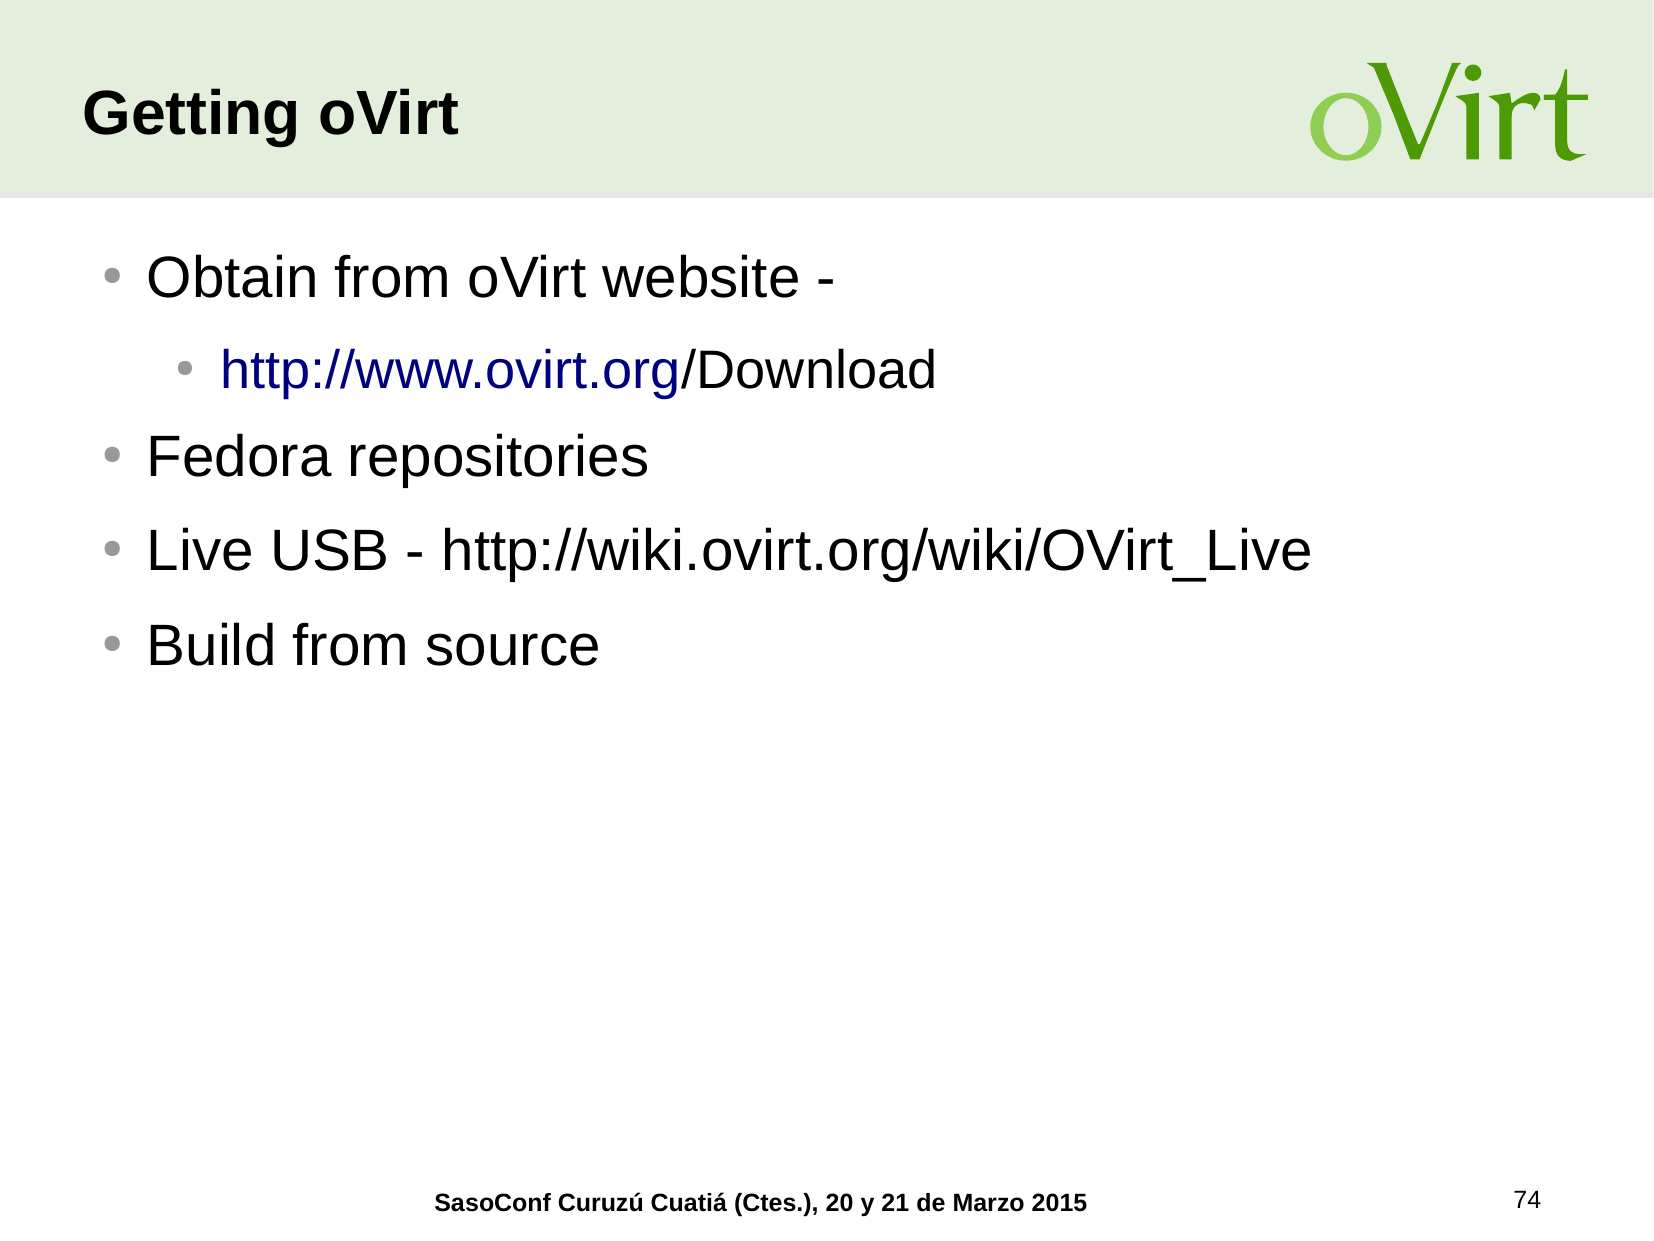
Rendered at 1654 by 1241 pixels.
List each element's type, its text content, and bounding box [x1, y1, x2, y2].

title Getting oVirt [82, 37, 1571, 188]
list Obtain from oVirt website - http://www.ovirt.org/Download Fedora repositories Live USB - http://wiki.ovirt.org/wiki/OVirt_Live Build from source [86, 244, 1576, 1039]
